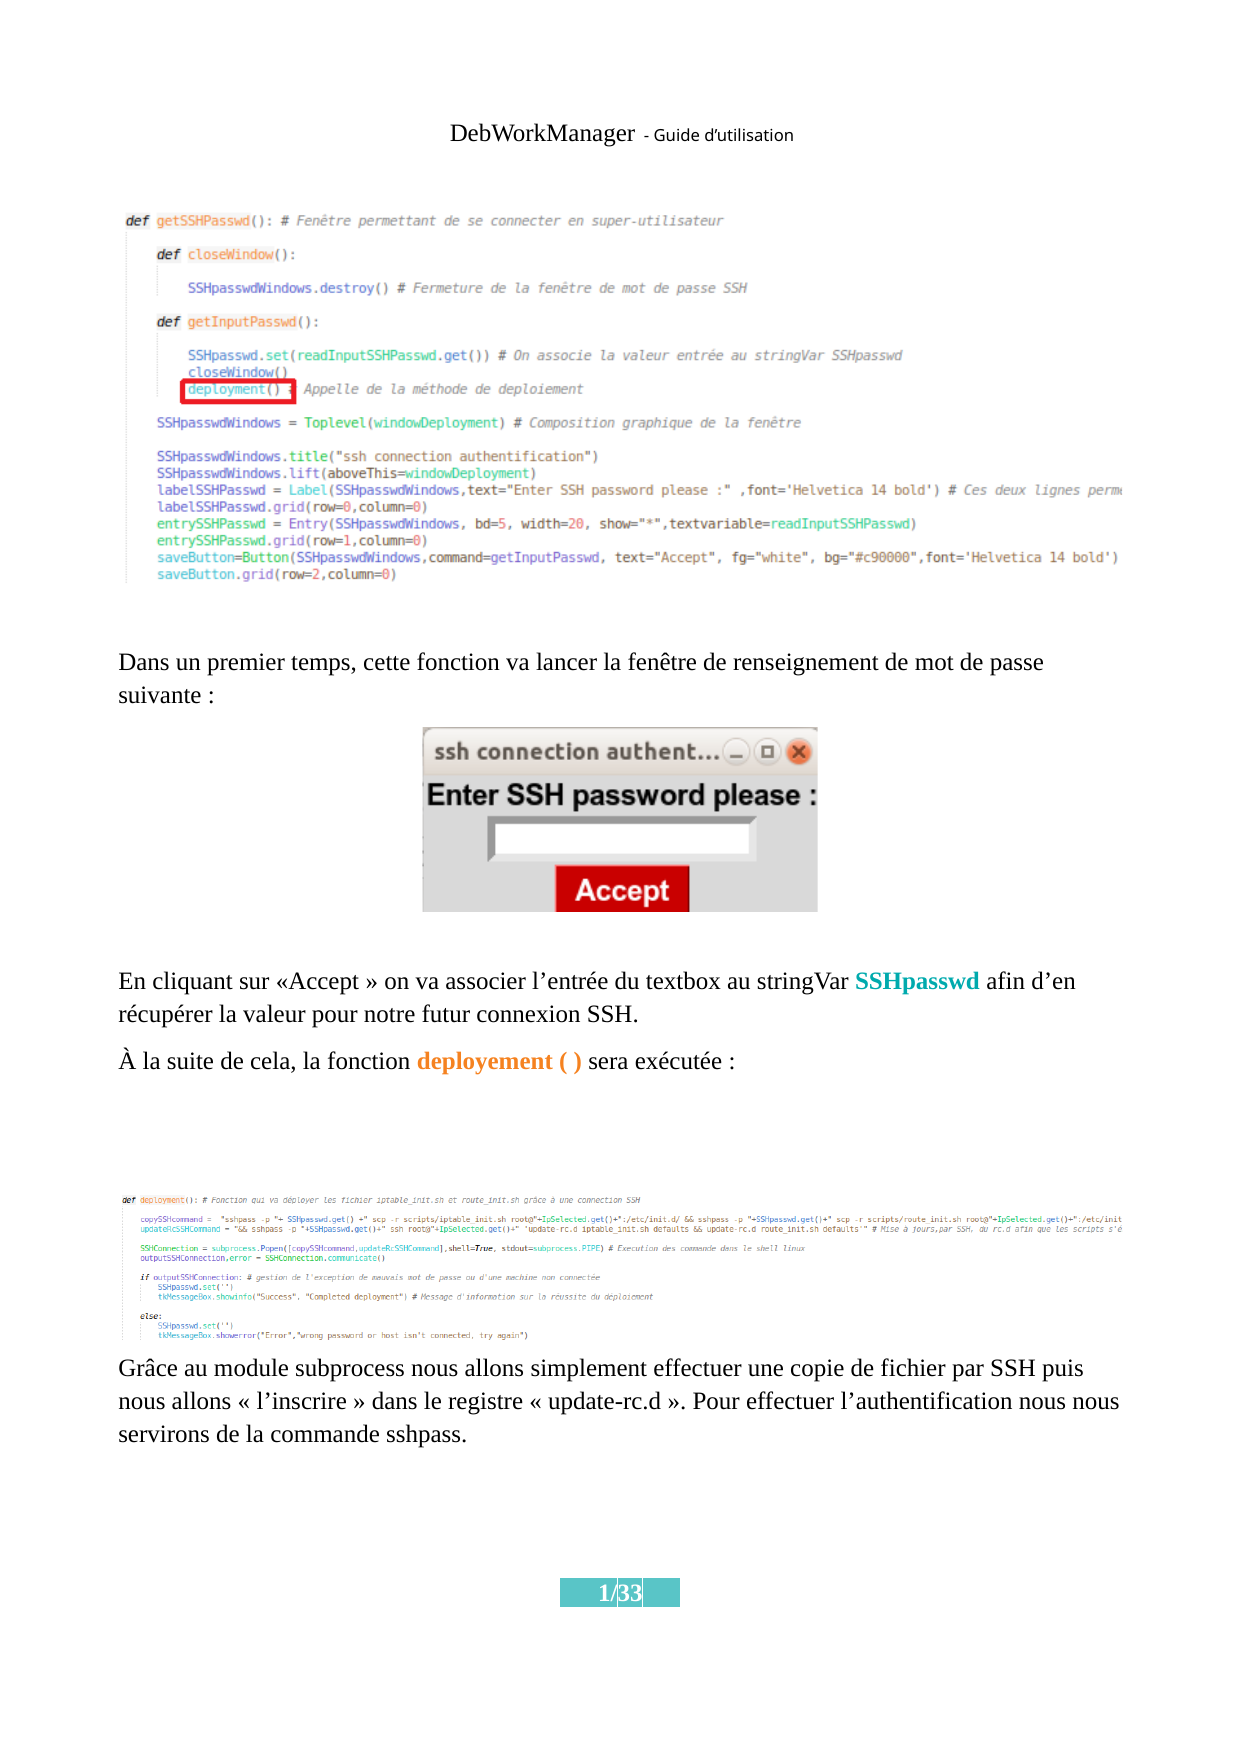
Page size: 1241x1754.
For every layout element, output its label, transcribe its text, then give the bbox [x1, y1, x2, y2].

text À la suite de cela, la fonction deployement ( ) sera exécutée : [118, 1046, 1122, 1075]
picture [118, 205, 1123, 596]
text En cliquant sur «Accept » on va associer l’entrée du textbox au stringVar SSHpasswd afin d’en récupérer la valeur pour notre futur connexion SSH. [118, 966, 1122, 1027]
picture [422, 727, 818, 912]
picture [118, 1189, 1123, 1349]
text Dans un premier temps, cette fonction va lancer la fenêtre de renseignement de mot de passe suivante : [118, 647, 1122, 709]
text Grâce au module subprocess nous allons simplement effectuer une copie de fichier par SSH puis nous allons « l’inscrire » dans le registre « update-rc.d ». Pour effectuer l’authentification nous nous servirons de la commande sshpass. [118, 1349, 1122, 1448]
